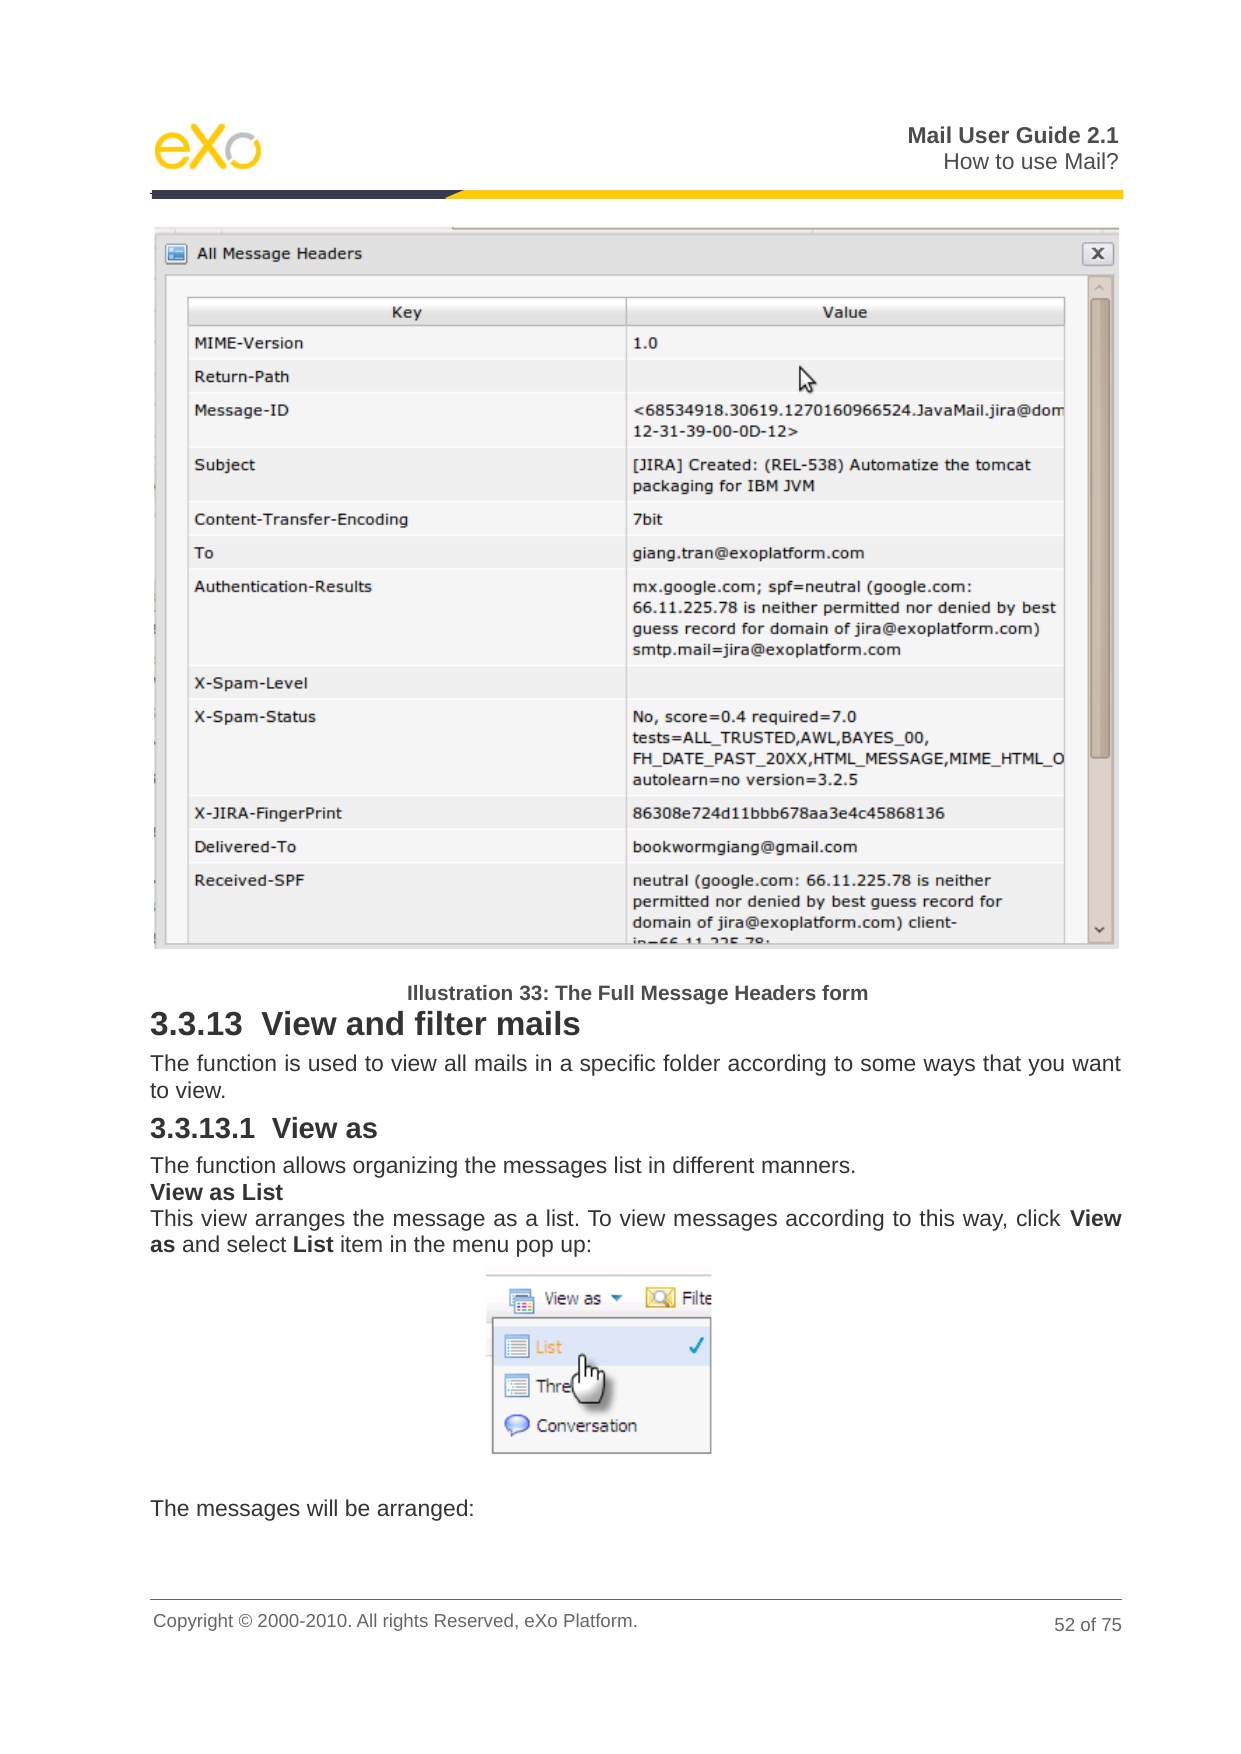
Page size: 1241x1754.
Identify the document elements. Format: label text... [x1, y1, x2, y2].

text The function is used to view all mails in a specific folder according to some ways that you want to view. [150, 1050, 1122, 1103]
subtitle View and filter mails [150, 949, 1122, 1043]
text The messages will be arranged: [150, 1495, 1122, 1522]
text The function allows organizing the messages list in different manners. [150, 1152, 1122, 1178]
picture [151, 190, 1124, 199]
picture [486, 1267, 712, 1462]
subtitle View as List [150, 1178, 1122, 1205]
picture [154, 227, 1120, 949]
text This view arranges the message as a list. To view messages according to this way, click View as and select List item in the menu pop up: [150, 1205, 1122, 1257]
text Illustration 33: The Full Message Headers form [154, 949, 1121, 1004]
subtitle View as [150, 1111, 1122, 1144]
picture [155, 123, 262, 170]
